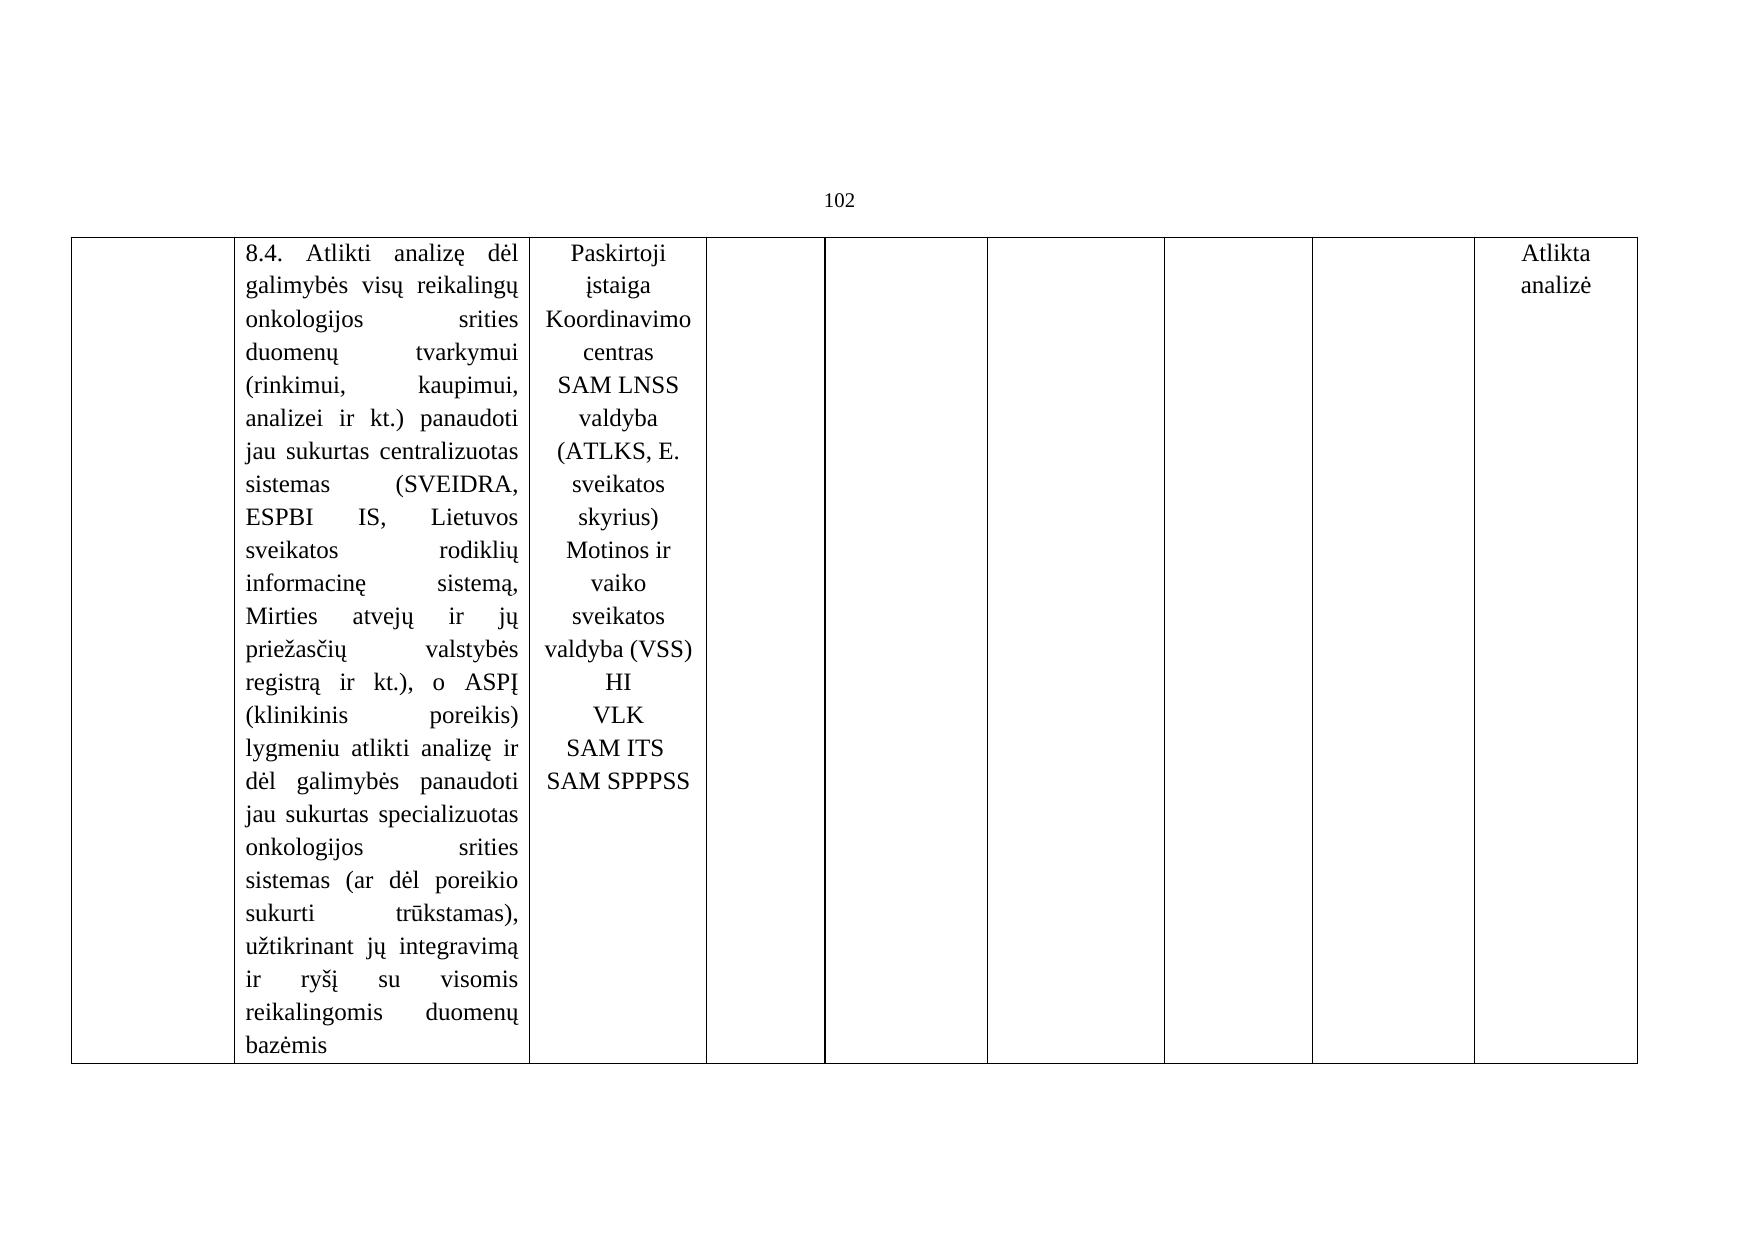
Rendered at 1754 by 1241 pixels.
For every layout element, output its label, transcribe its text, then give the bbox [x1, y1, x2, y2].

table_cell [72, 238, 234, 1063]
table_cell Atlikta analizė [1475, 238, 1637, 1063]
table_cell [707, 238, 824, 1063]
table_cell [826, 238, 987, 1063]
table_cell Paskirtoji įstaiga Koordinavimo centras SAM LNSS valdyba (ATLKS, E. sveikatos skyrius) Motinos ir vaiko sveikatos valdyba (VSS) HI VLK SAM ITS SAM SPPPSS [530, 238, 706, 1063]
table_cell [1313, 238, 1474, 1063]
table_cell [988, 238, 1164, 1063]
table_cell [1165, 238, 1312, 1063]
table_cell 8.4. Atlikti analizę dėl galimybės visų reikalingų onkologijos srities duomenų tvarkymui (rinkimui, kaupimui, analizei ir kt.) panaudoti jau sukurtas centralizuotas sistemas (SVEIDRA, ESPBI IS, Lietuvos sveikatos rodiklių informacinę sistemą, Mirties atvejų ir jų priežasčių valstybės registrą ir kt.), o ASPĮ (klinikinis poreikis) lygmeniu atlikti analizę ir dėl galimybės panaudoti jau sukurtas specializuotas onkologijos srities sistemas (ar dėl poreikio sukurti trūkstamas), užtikrinant jų integravimą ir ryšį su visomis reikalingomis duomenų bazėmis [235, 238, 529, 1063]
